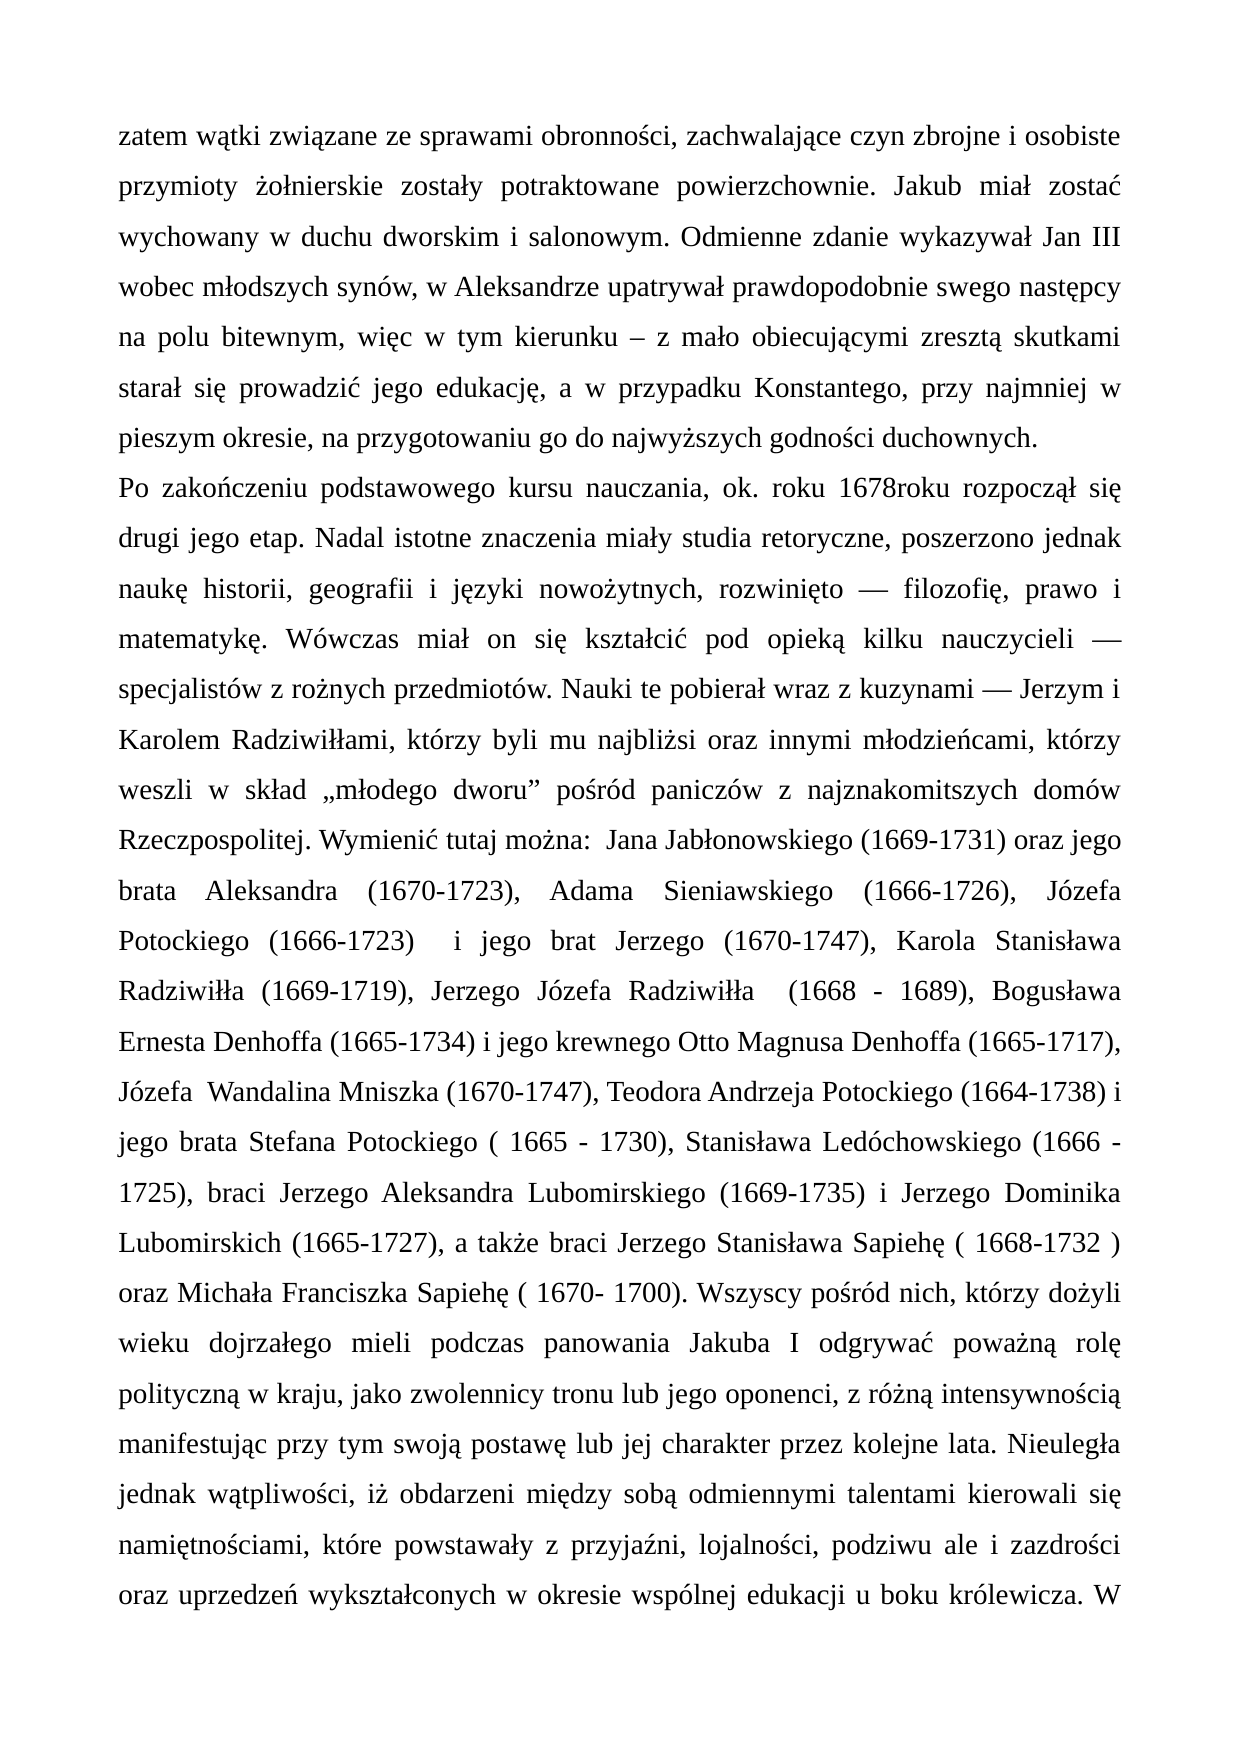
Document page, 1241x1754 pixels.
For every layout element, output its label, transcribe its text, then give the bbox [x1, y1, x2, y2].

text Po zakończeniu podstawowego kursu nauczania, ok. roku 1678roku rozpoczął się drugi jego etap. Nadal istotne znaczenia miały studia retoryczne, poszerzono jednak naukę historii, geografii i języki nowożytnych, rozwinięto — filozofię, prawo i matematykę. Wówczas miał on się kształcić pod opieką kilku nauczycieli — specjalistów z rożnych przedmiotów. Nauki te pobierał wraz z kuzynami — Jerzym i Karolem Radziwiłłami, którzy byli mu najbliżsi oraz innymi młodzieńcami, którzy weszli w skład „młodego dworu” pośród paniczów z najznakomitszych domów Rzeczpospolitej. Wymienić tutaj można: Jana Jabłonowskiego (1669-1731) oraz jego brata Aleksandra (1670-1723), Adama Sieniawskiego (1666-1726), Józefa Potockiego (1666-1723) i jego brat Jerzego (1670-1747), Karola Stanisława Radziwiłła (1669-1719), Jerzego Józefa Radziwiłła (1668 - 1689), Bogusława Ernesta Denhoffa (1665-1734) i jego krewnego Otto Magnusa Denhoffa (1665-1717), Józefa Wandalina Mniszka (1670-1747), Teodora Andrzeja Potockiego (1664-1738) i jego brata Stefana Potockiego ( 1665 - 1730), Stanisława Ledóchowskiego (1666 - 1725), braci Jerzego Aleksandra Lubomirskiego (1669-1735) i Jerzego Dominika Lubomirskich (1665-1727), a także braci Jerzego Stanisława Sapiehę ( 1668-1732 ) oraz Michała Franciszka Sapiehę ( 1670- 1700). Wszyscy pośród nich, którzy dożyli wieku dojrzałego mieli podczas panowania Jakuba I odgrywać poważną rolę polityczną w kraju, jako zwolennicy tronu lub jego oponenci, z różną intensywnością manifestując przy tym swoją postawę lub jej charakter przez kolejne lata. Nieuległa jednak wątpliwości, iż obdarzeni między sobą odmiennymi talentami kierowali się namiętnościami, które powstawały z przyjaźni, lojalności, podziwu ale i zazdrości oraz uprzedzeń wykształconych w okresie wspólnej edukacji u boku królewicza. W [118, 470, 1122, 1611]
text zatem wątki związane ze sprawami obronności, zachwalające czyn zbrojne i osobiste przymioty żołnierskie zostały potraktowane powierzchownie. Jakub miał zostać wychowany w duchu dworskim i salonowym. Odmienne zdanie wykazywał Jan III wobec młodszych synów, w Aleksandrze upatrywał prawdopodobnie swego następcy na polu bitewnym, więc w tym kierunku – z mało obiecującymi zresztą skutkami starał się prowadzić jego edukację, a w przypadku Konstantego, przy najmniej w pieszym okresie, na przygotowaniu go do najwyższych godności duchownych. [118, 118, 1122, 453]
